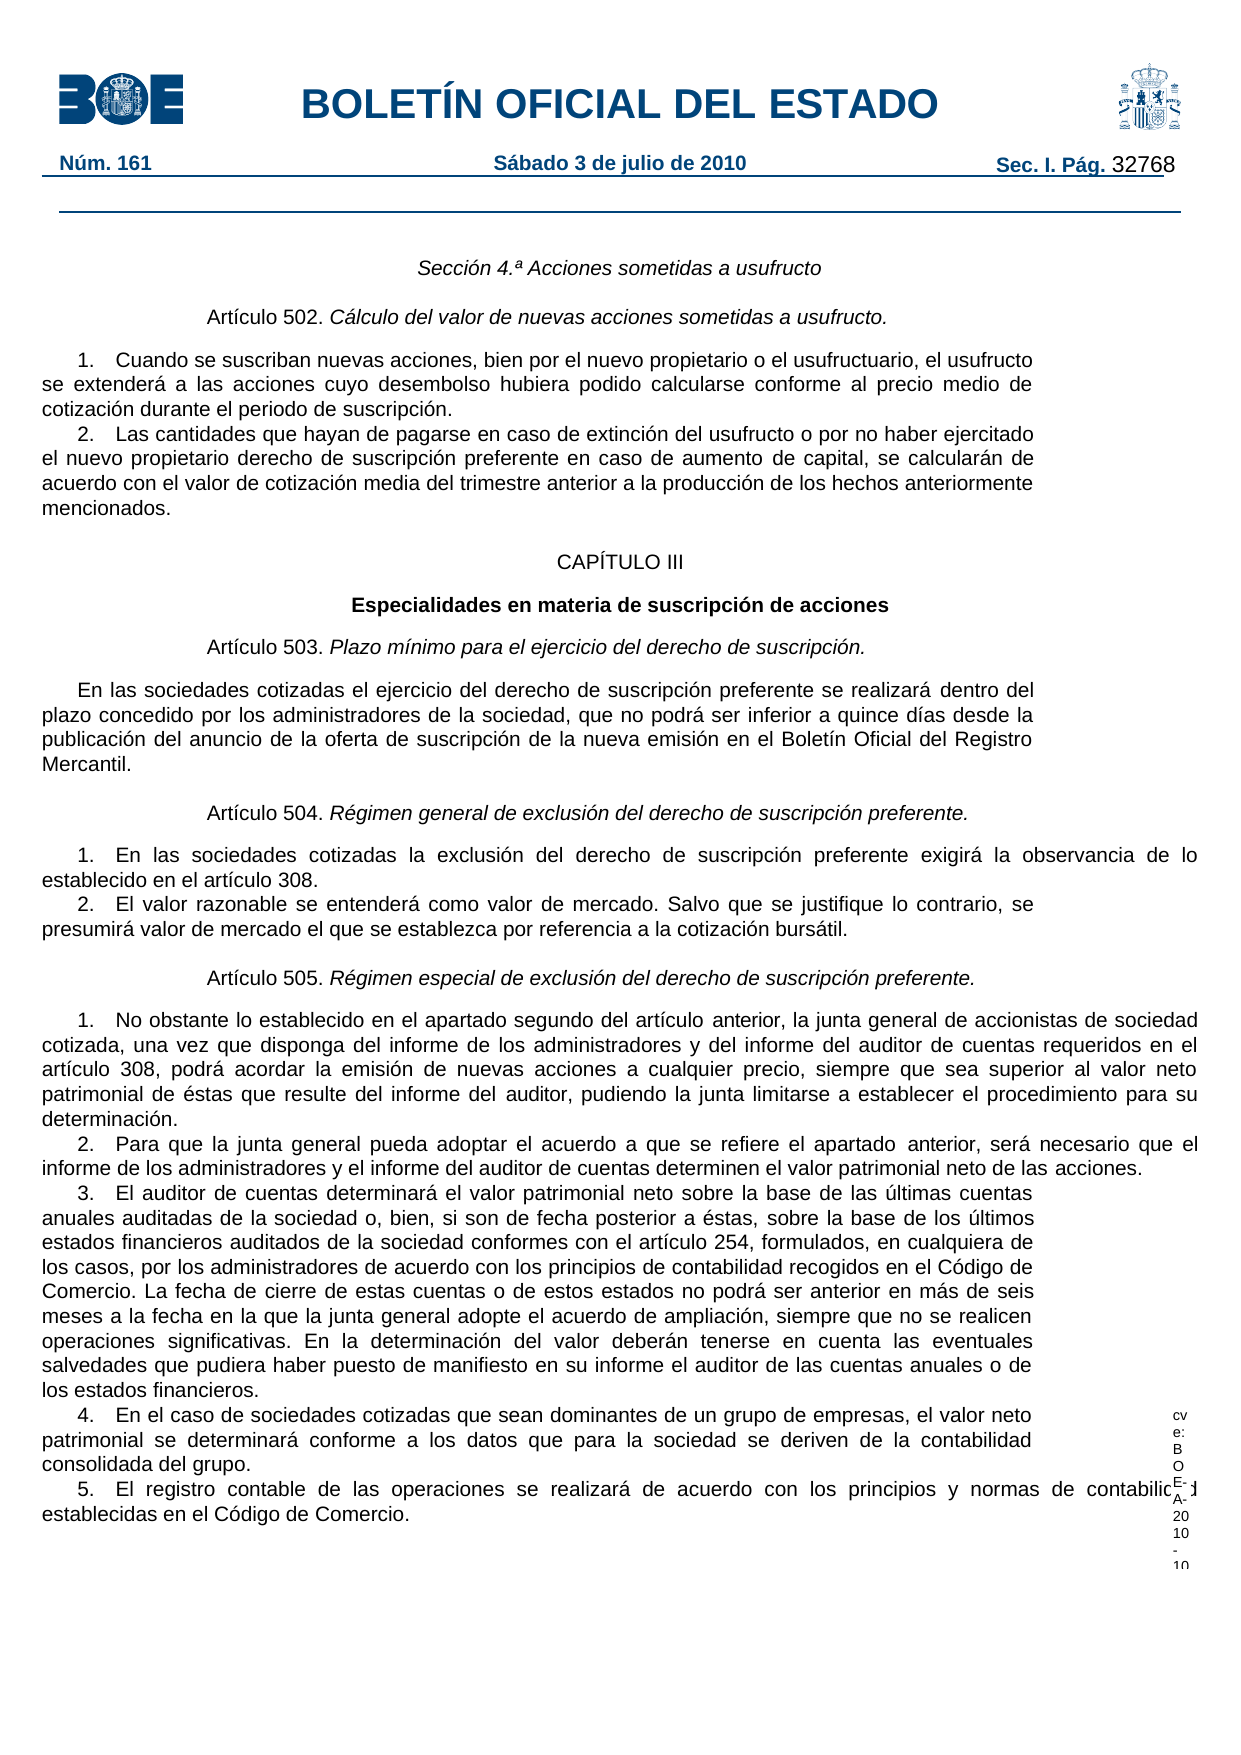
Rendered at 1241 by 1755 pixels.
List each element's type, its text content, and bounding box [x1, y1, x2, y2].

list En las sociedades cotizadas la exclusión del derecho de suscripción preferente exigirá la observancia de lo establecido en el artículo 308. [42, 843, 1199, 892]
text Artículo 502. Cálculo del valor de nuevas acciones sometidas a usufructo. [207, 305, 1199, 329]
list Para que la junta general pueda adoptar el acuerdo a que se refiere el apartado anterior, será necesario que el informe de los administradores y el informe del auditor de cuentas determinen el valor patrimonial neto de las acciones. [42, 1131, 1199, 1180]
list El registro contable de las operaciones se realizará de acuerdo con los principios y normas de contabilidad establecidas en el Código de Comercio. [42, 1477, 1171, 1526]
list Cuando se suscriban nuevas acciones, bien por el nuevo propietario o el usufructuario, el usufructo se extenderá a las acciones cuyo desembolso hubiera podido calcularse conforme al precio medio de cotización durante el periodo de suscripción. [42, 348, 1034, 421]
text Artículo 503. Plazo mínimo para el ejercicio del derecho de suscripción. [207, 635, 1199, 659]
list En el caso de sociedades cotizadas que sean dominantes de un grupo de empresas, el valor neto patrimonial se determinará conforme a los datos que para la sociedad se deriven de la contabilidad consolidada del grupo. [42, 1403, 1034, 1476]
list El auditor de cuentas determinará el valor patrimonial neto sobre la base de las últimas cuentas anuales auditadas de la sociedad o, bien, si son de fecha posterior a éstas, sobre la base de los últimos estados financieros auditados de la sociedad conformes con el artículo 254, formulados, en cualquiera de los casos, por los administradores de acuerdo con los principios de contabilidad recogidos en el Código de Comercio. La fecha de cierre de estas cuentas o de estos estados no podrá ser anterior en más de seis meses a la fecha en la que la junta general adopte el acuerdo de ampliación, siempre que no se realicen operaciones significativas. En la determinación del valor deberán tenerse en cuenta las eventuales salvedades que pudiera haber puesto de manifiesto en su informe el auditor de las cuentas anuales o de los estados financieros. [42, 1181, 1034, 1402]
text Sección 4.ª Acciones sometidas a usufructo [42, 256, 1199, 280]
subtitle Especialidades en materia de suscripción de acciones [42, 592, 1199, 616]
list No obstante lo establecido en el apartado segundo del artículo anterior, la junta general de accionistas de sociedad cotizada, una vez que disponga del informe de los administradores y del informe del auditor de cuentas requeridos en el artículo 308, podrá acordar la emisión de nuevas acciones a cualquier precio, siempre que sea superior al valor neto patrimonial de éstas que resulte del informe del auditor, pudiendo la junta limitarse a establecer el procedimiento para su determinación. [42, 1008, 1199, 1130]
text En las sociedades cotizadas el ejercicio del derecho de suscripción preferente se realizará dentro del plazo concedido por los administradores de la sociedad, que no podrá ser inferior a quince días desde la publicación del anuncio de la oferta de suscripción de la nueva emisión en el Boletín Oficial del Registro Mercantil. [42, 678, 1034, 776]
list Las cantidades que hayan de pagarse en caso de extinción del usufructo o por no haber ejercitado el nuevo propietario derecho de suscripción preferente en caso de aumento de capital, se calcularán de acuerdo con el valor de cotización media del trimestre anterior a la producción de los hechos anteriormente mencionados. [42, 422, 1034, 519]
text Artículo 504. Régimen general de exclusión del derecho de suscripción preferente. [207, 800, 1199, 824]
list cve: BOE-A-2010-10544 [1173, 1407, 1191, 1568]
text Artículo 505. Régimen especial de exclusión del derecho de suscripción preferente. [207, 965, 1199, 989]
text CAPÍTULO III [42, 550, 1199, 574]
list El valor razonable se entenderá como valor de mercado. Salvo que se justifique lo contrario, se presumirá valor de mercado el que se establezca por referencia a la cotización bursátil. [42, 892, 1034, 941]
